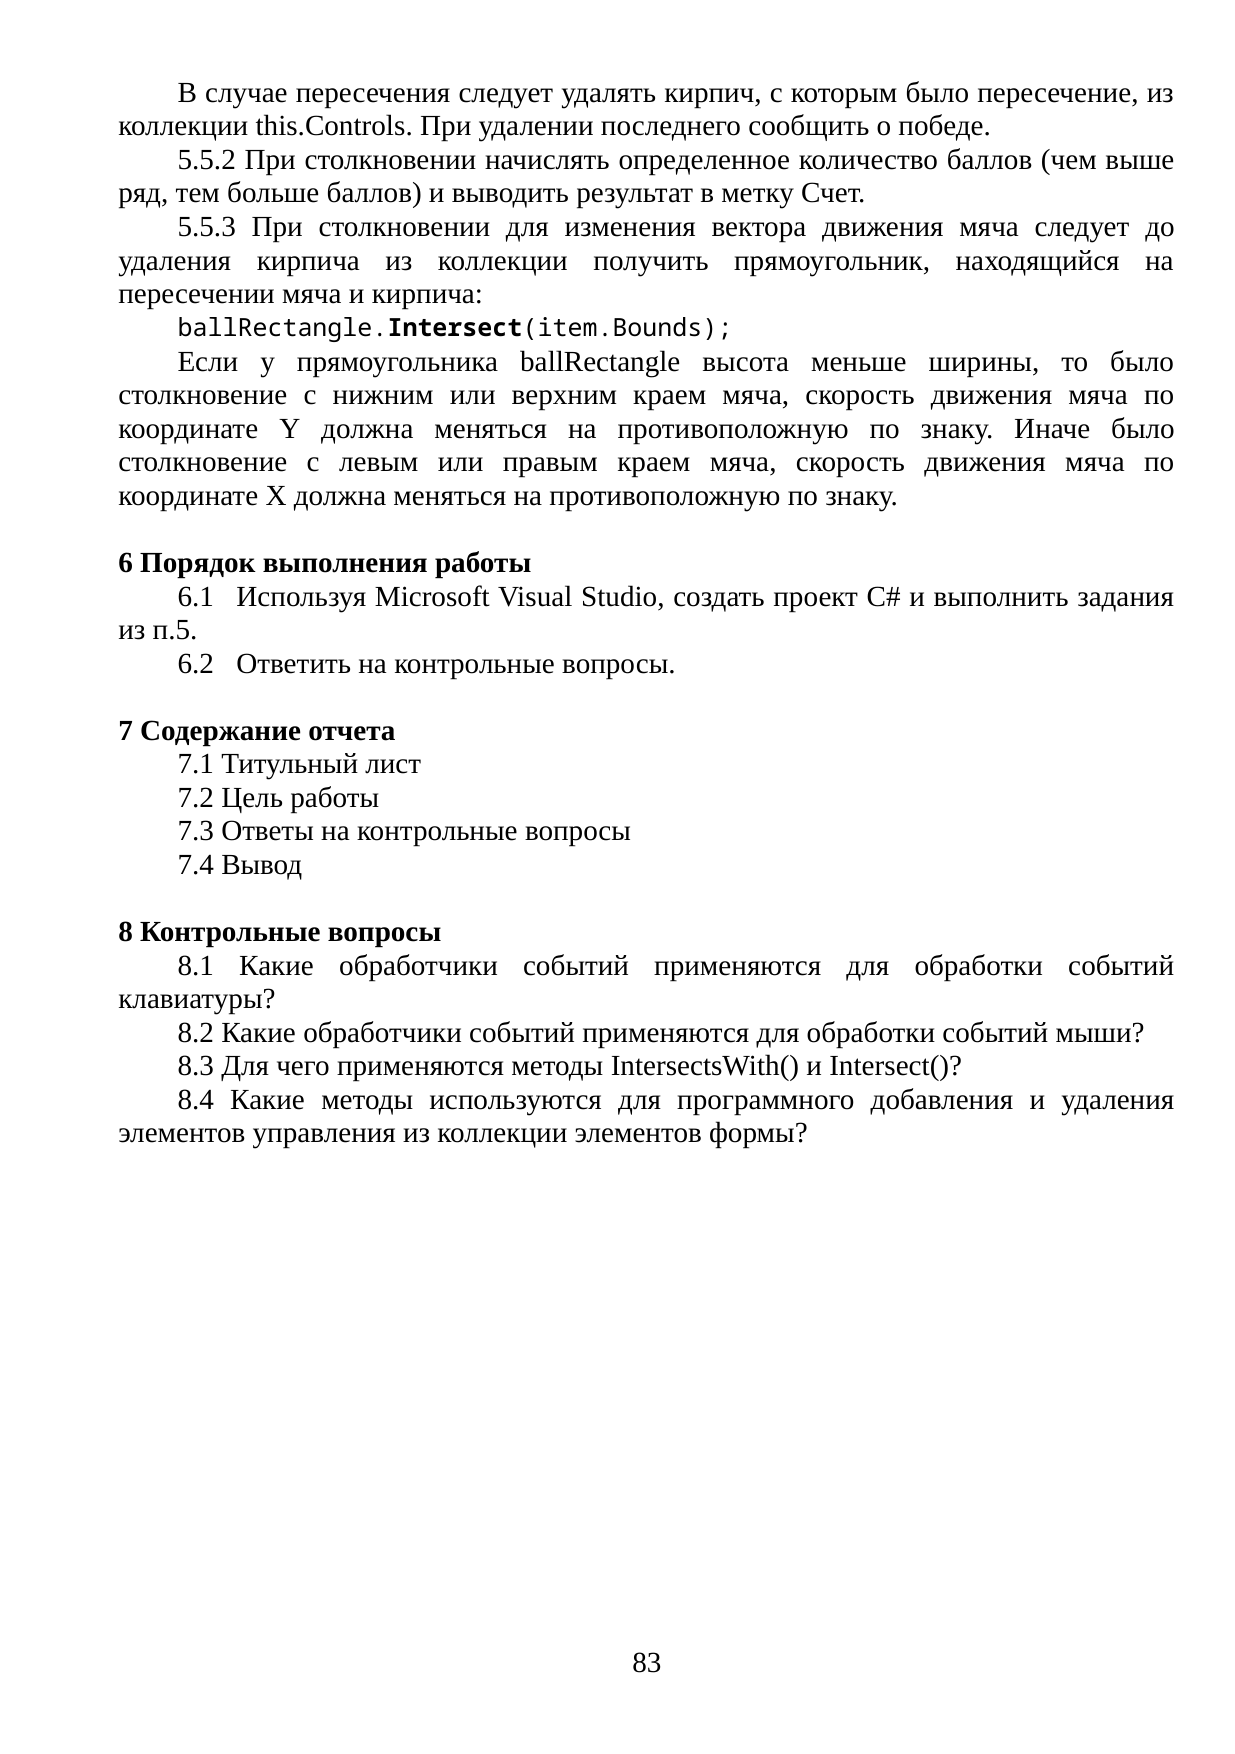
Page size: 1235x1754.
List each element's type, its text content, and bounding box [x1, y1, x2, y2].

text 8.4 Какие методы используются для программного добавления и удаления элементов управления из коллекции элементов формы? [118, 1082, 1175, 1149]
text 6.2 Ответить на контрольные вопросы. [118, 646, 1175, 679]
text 7.2 Цель работы [118, 780, 1175, 813]
text 8.3 Для чего применяются методы IntersectsWith() и Intersect()? [118, 1048, 1175, 1082]
text 7.1 Титульный лист [118, 746, 1175, 780]
text 7.4 Вывод [118, 847, 1175, 881]
text 5.5.3 При столкновении для изменения вектора движения мяча следует до удаления кирпича из коллекции получить прямоугольник, находящийся на пересечении мяча и кирпича: [118, 209, 1175, 310]
text 6 Порядок выполнения работы [118, 545, 1175, 579]
text В случае пересечения следует удалять кирпич, с которым было пересечение, из коллекции this.Controls. При удалении последнего сообщить о победе. [118, 75, 1175, 142]
text 6.1 Используя Microsoft Visual Studio, создать проект C# и выполнить задания из п.5. [118, 579, 1175, 646]
text 8 Контрольные вопросы [118, 914, 1175, 948]
text Если у прямоугольника ballRectangle высота меньше ширины, то было столкновение с нижним или верхним краем мяча, скорость движения мяча по координате Y должна меняться на противоположную по знаку. Иначе было столкновение с левым или правым краем мяча, скорость движения мяча по координате X должна меняться на противоположную по знаку. [118, 344, 1175, 512]
text 7.3 Ответы на контрольные вопросы [118, 813, 1175, 847]
text 8.1 Какие обработчики событий применяются для обработки событий клавиатуры? [118, 948, 1175, 1015]
text 5.5.2 При столкновении начислять определенное количество баллов (чем выше ряд, тем больше баллов) и выводить результат в метку Счет. [118, 142, 1175, 209]
text 8.2 Какие обработчики событий применяются для обработки событий мыши? [118, 1015, 1175, 1048]
text 7 Содержание отчета [118, 713, 1175, 746]
text ballRectangle.Intersect(item.Bounds); [118, 310, 1175, 344]
